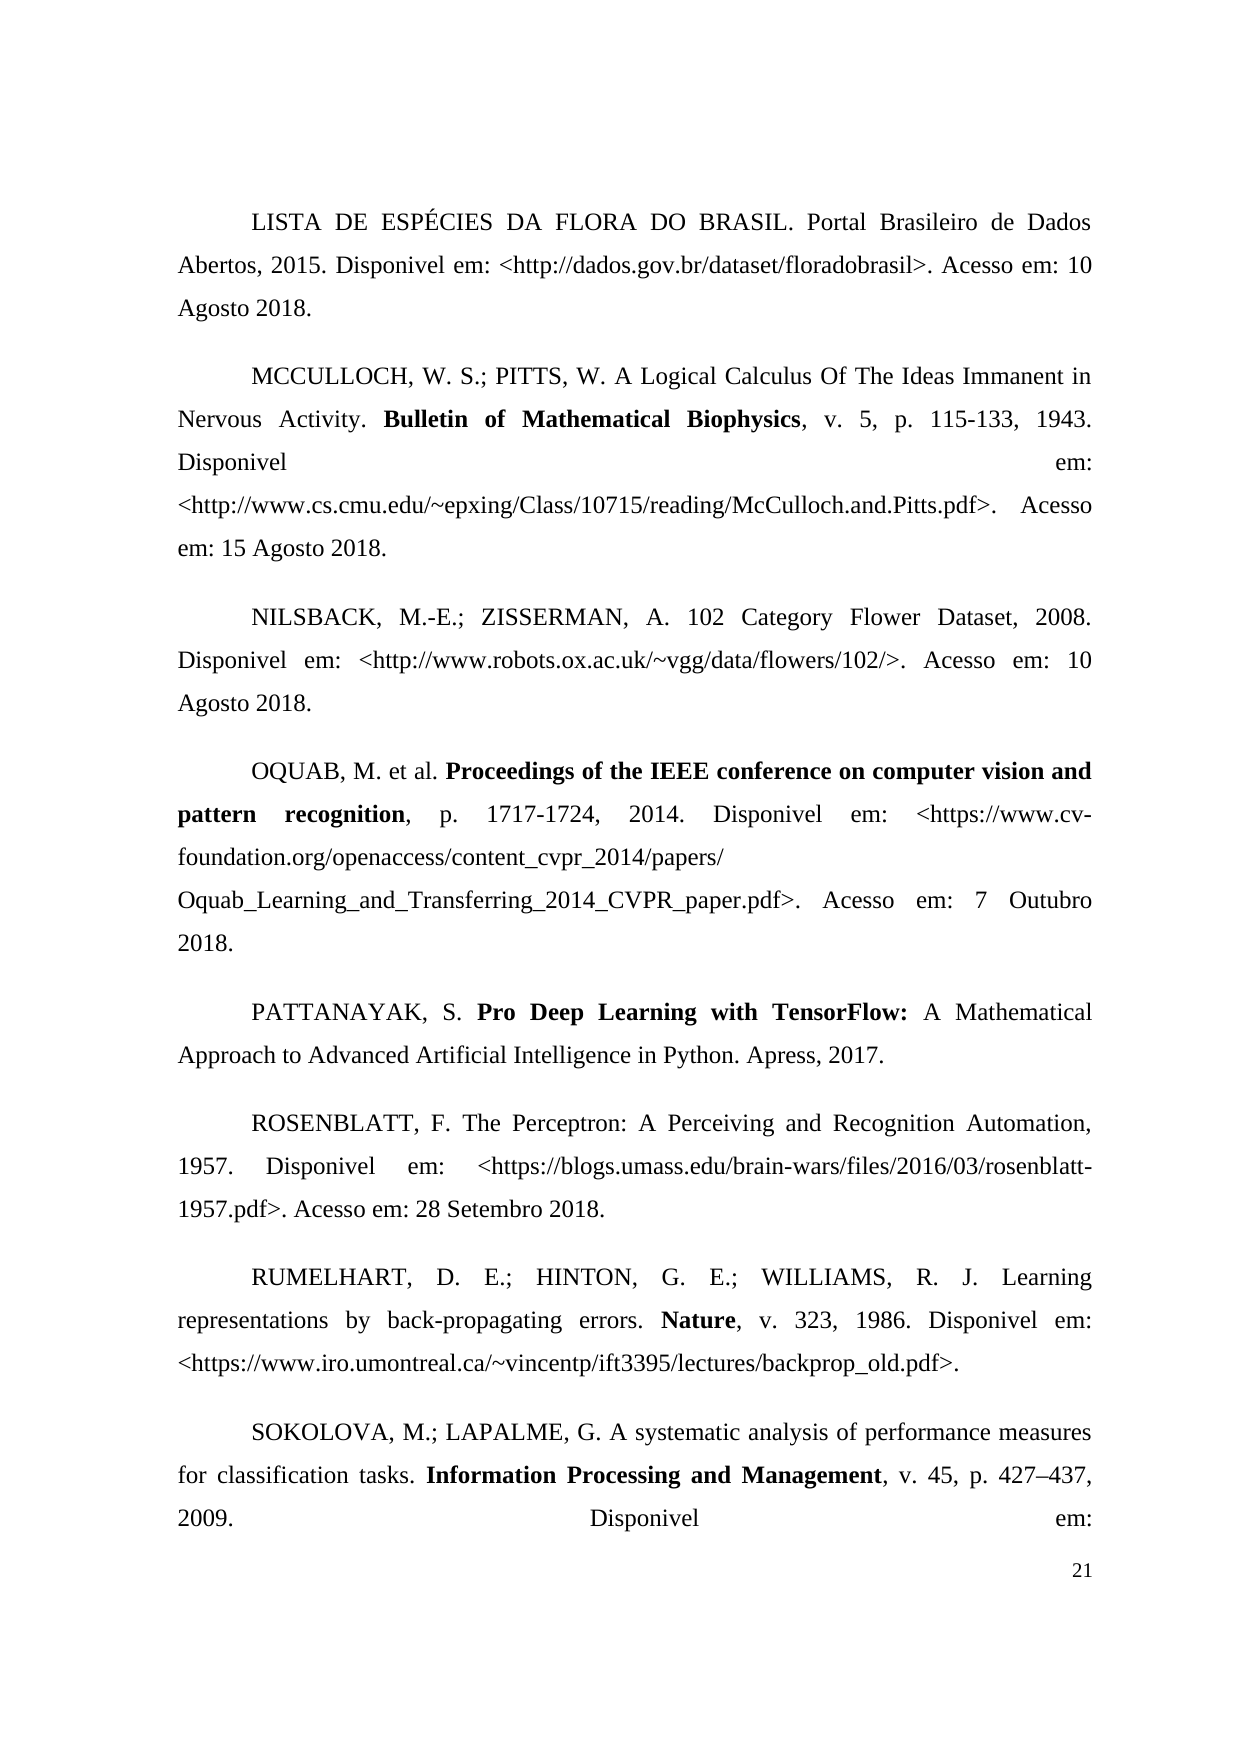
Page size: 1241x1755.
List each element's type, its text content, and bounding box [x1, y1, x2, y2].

text NILSBACK, M.-E.; ZISSERMAN, A. 102 Category Flower Dataset, 2008. Disponivel em: <http://www.robots.ox.ac.uk/~vgg/data/flowers/102/>. Acesso em: 10 Agosto 2018. [177, 602, 1093, 717]
text OQUAB, M. et al. Proceedings of the IEEE conference on computer vision and pattern recognition, p. 1717-1724, 2014. Disponivel em: <https://www.cv-foundation.org/openaccess/content_cvpr_2014/papers/Oquab_Learning_and_Transferring_2014_CVPR_paper.pdf>. Acesso em: 7 Outubro 2018. [177, 756, 1093, 957]
text SOKOLOVA, M.; LAPALME, G. A systematic analysis of performance measures for classification tasks. Information Processing and Management, v. 45, p. 427–437, 2009. Disponivel em: [177, 1417, 1093, 1532]
text PATTANAYAK, S. Pro Deep Learning with TensorFlow: A Mathematical Approach to Advanced Artificial Intelligence in Python. Apress, 2017. [177, 997, 1093, 1068]
text ROSENBLATT, F. The Perceptron: A Perceiving and Recognition Automation, 1957. Disponivel em: <https://blogs.umass.edu/brain-wars/files/2016/03/rosenblatt-1957.pdf>. Acesso em: 28 Setembro 2018. [177, 1108, 1093, 1223]
text MCCULLOCH, W. S.; PITTS, W. A Logical Calculus Of The Ideas Immanent in Nervous Activity. Bulletin of Mathematical Biophysics, v. 5, p. 115-133, 1943. Disponivel em: <http://www.cs.cmu.edu/~epxing/Class/10715/reading/McCulloch.and.Pitts.pdf>. Acesso em: 15 Agosto 2018. [177, 361, 1093, 562]
text RUMELHART, D. E.; HINTON, G. E.; WILLIAMS, R. J. Learning representations by back-propagating errors. Nature, v. 323, 1986. Disponivel em: <https://www.iro.umontreal.ca/~vincentp/ift3395/lectures/backprop_old.pdf>. [177, 1262, 1093, 1377]
text LISTA DE ESPÉCIES DA FLORA DO BRASIL. Portal Brasileiro de Dados Abertos, 2015. Disponivel em: <http://dados.gov.br/dataset/floradobrasil>. Acesso em: 10 Agosto 2018. [177, 207, 1093, 322]
